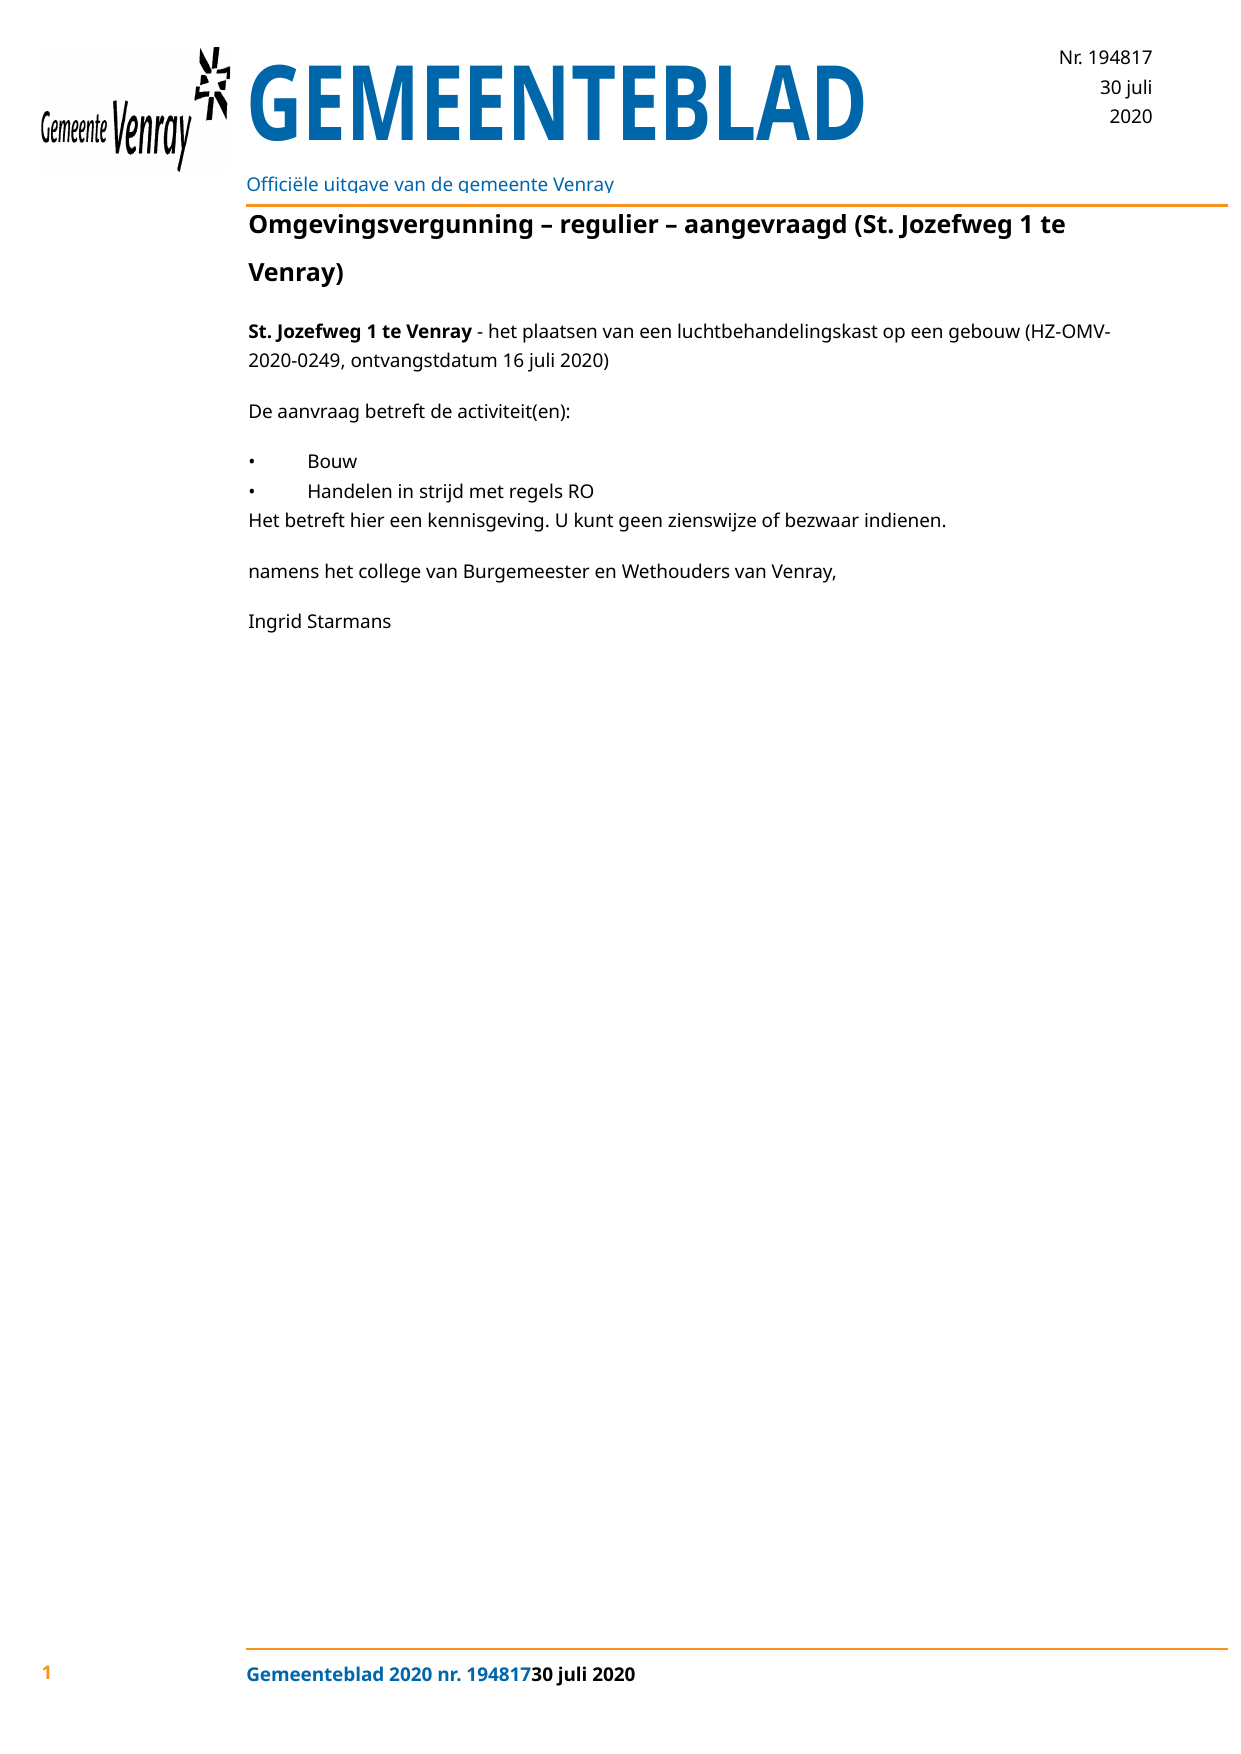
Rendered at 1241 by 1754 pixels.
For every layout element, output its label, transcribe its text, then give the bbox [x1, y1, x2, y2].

list Handelen in strijd met regels RO [248, 478, 1152, 504]
text namens het college van Burgemeester en Wethouders van Venray, [248, 558, 1152, 584]
text De aanvraag betreft de activiteit(en): [248, 398, 1152, 424]
list Bouw [248, 448, 1152, 474]
text St. Jozefweg 1 te Venray - het plaatsen van een luchtbehandelingskast op een gebouw (HZ-OMV-2020-0249, ontvangstdatum 16 juli 2020) [248, 318, 1152, 373]
text Ingrid Starmans [248, 608, 1152, 634]
text Omgevingsvergunning – regulier – aangevraagd (St. Jozefweg 1 te Venray) [248, 207, 1152, 288]
text Het betreft hier een kennisgeving. U kunt geen zienswijze of bezwaar indienen. [248, 507, 1152, 533]
picture [41, 47, 231, 172]
